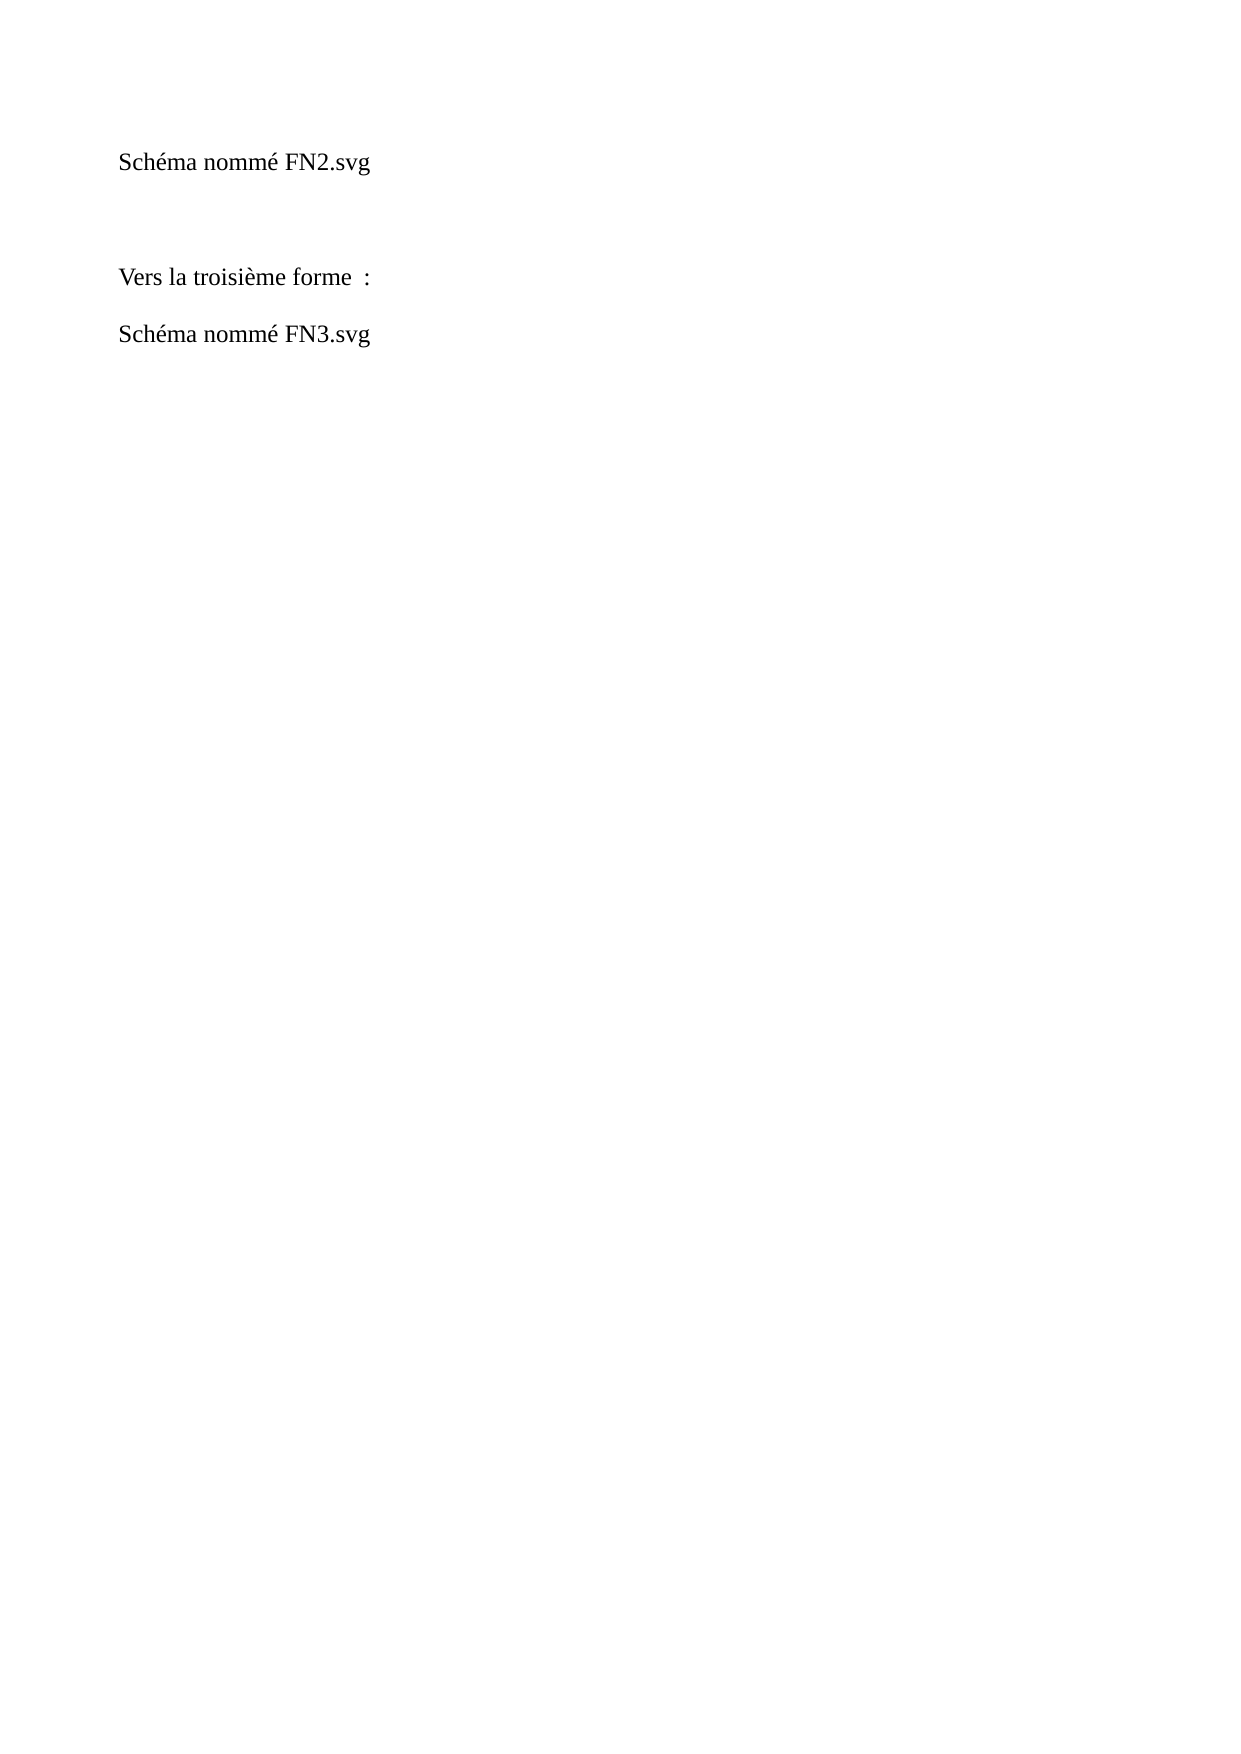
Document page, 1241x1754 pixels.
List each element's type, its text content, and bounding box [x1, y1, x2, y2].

text Vers la troisième forme : [118, 262, 1122, 291]
text Schéma nommé FN3.svg [118, 319, 1122, 348]
text Schéma nommé FN2.svg [118, 147, 1122, 176]
